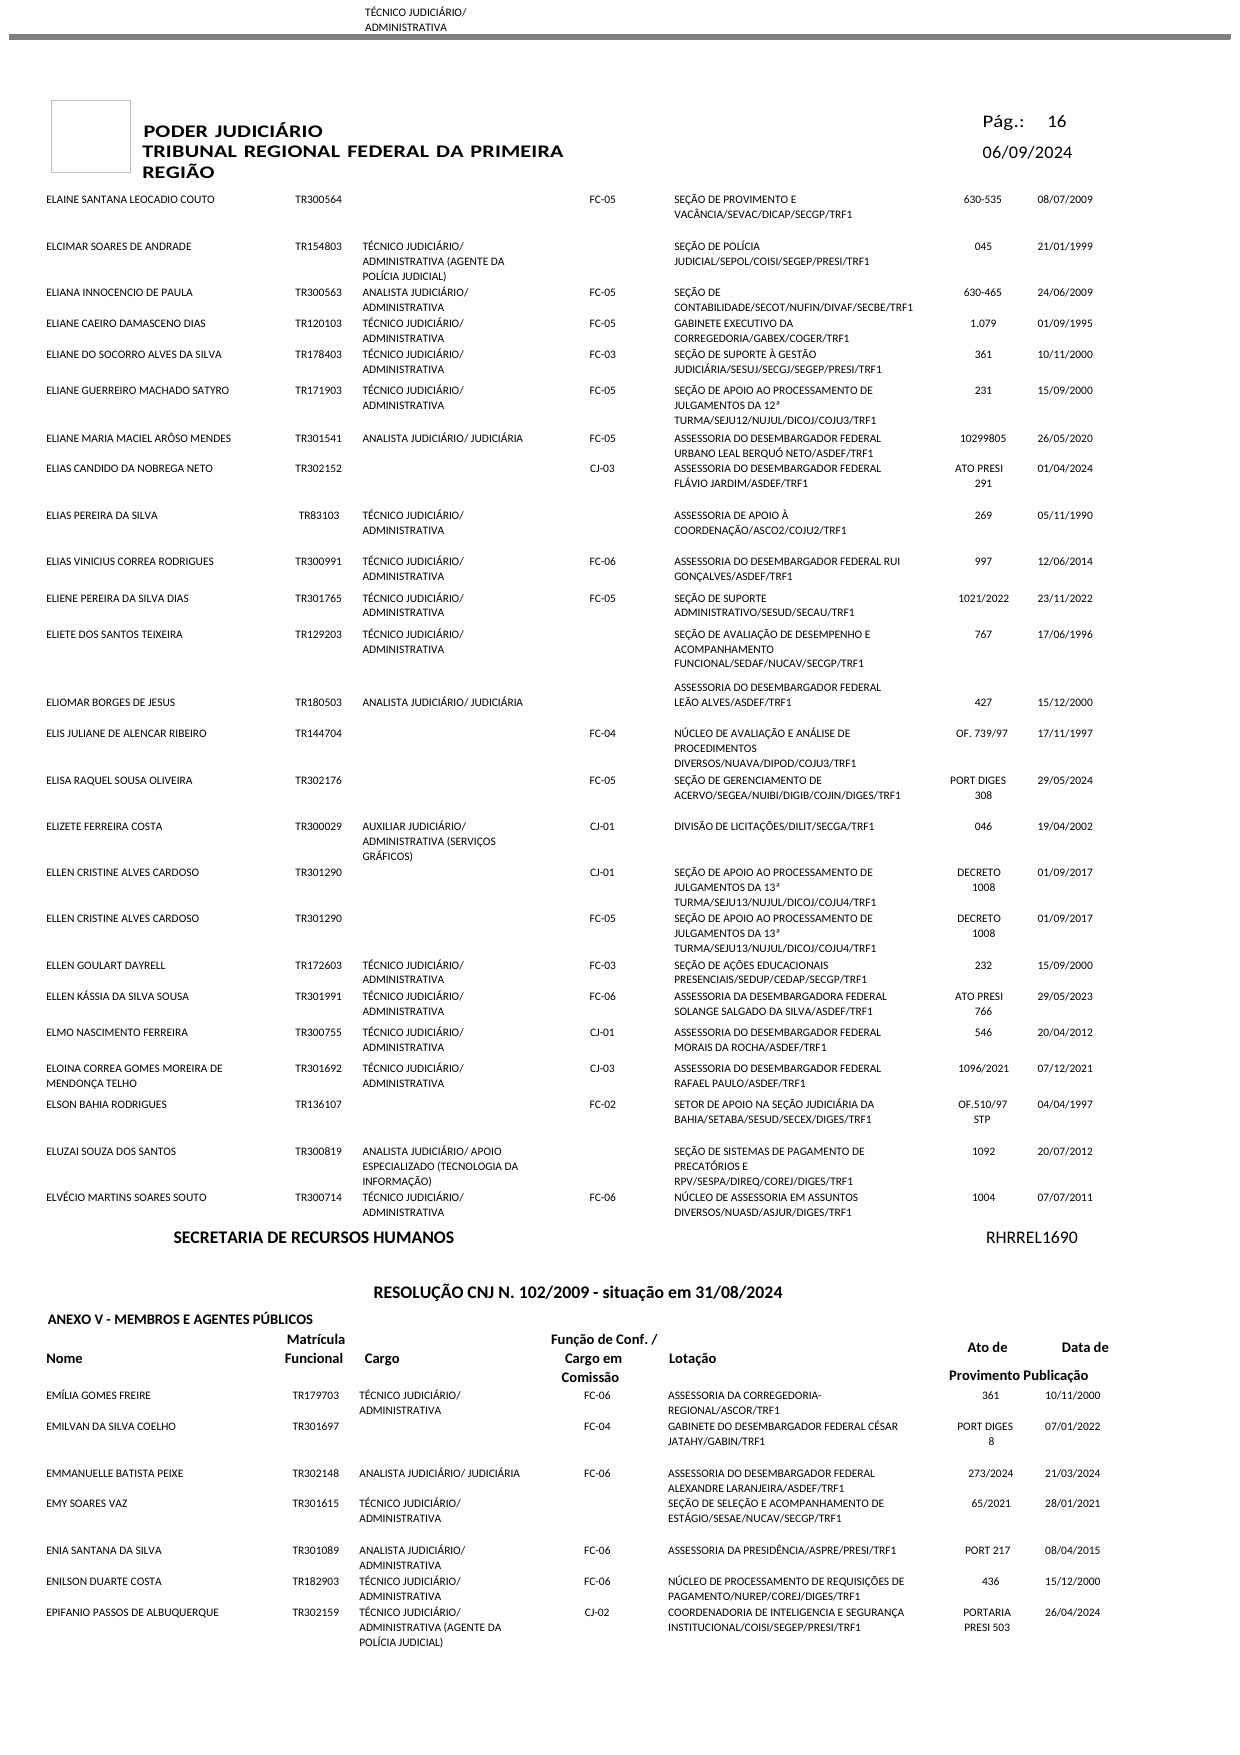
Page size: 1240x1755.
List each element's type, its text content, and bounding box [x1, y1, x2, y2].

table_cell SEÇÃO DE GERENCIAMENTO DE ACERVO/SEGEA/NUIBI/DIGIB/COJIN/DIGES/TRF1 [674, 773, 947, 819]
table_cell 07/12/2021 [1037, 1061, 1094, 1098]
table_cell ANALISTA JUDICIÁRIO/ ADMINISTRATIVA [362, 286, 589, 316]
table_cell ELIANE GUERREIRO MACHADO SATYRO [46, 384, 295, 431]
table_cell ELIAS PEREIRA DA SILVA [46, 508, 295, 555]
table_cell [589, 239, 674, 286]
table_cell FC-05 [589, 316, 674, 347]
table_cell 15/12/2000 [1037, 680, 1094, 727]
table_cell 01/09/2017 [1037, 911, 1094, 958]
table_cell TR83103 [295, 508, 362, 555]
table_cell 231 [947, 384, 1037, 431]
table_cell ELCIMAR SOARES DE ANDRADE [46, 239, 295, 286]
table_cell ELSON BAHIA RODRIGUES [46, 1098, 295, 1144]
table_cell [362, 462, 589, 508]
table_cell 1021/2022 [947, 591, 1037, 627]
table_cell TR301697 [285, 1420, 359, 1466]
table_cell ASSESSORIA DO DESEMBARGADOR FEDERAL FLÁVIO JARDIM/ASDEF/TRF1 [674, 462, 947, 508]
table_cell 045 [947, 239, 1037, 286]
table_cell 15/09/2000 [1037, 384, 1094, 431]
table_cell TÉCNICO JUDICIÁRIO/ ADMINISTRATIVA [359, 1574, 561, 1606]
table_cell TÉCNICO JUDICIÁRIO/ ADMINISTRATIVA [359, 1388, 561, 1419]
table_cell 1096/2021 [947, 1061, 1037, 1098]
table_cell FC-06 [561, 1574, 668, 1606]
table_cell DECRETO 1008 [947, 911, 1037, 958]
table_cell ASSESSORIA DO DESEMBARGADOR FEDERAL RAFAEL PAULO/ASDEF/TRF1 [674, 1061, 947, 1098]
table_cell ASSESSORIA DO DESEMBARGADOR FEDERAL RUI GONÇALVES/ASDEF/TRF1 [674, 555, 947, 591]
table_cell 26/05/2020 [1037, 431, 1094, 462]
table_cell TÉCNICO JUDICIÁRIO/ ADMINISTRATIVA [362, 508, 589, 555]
table_header Matrícula Funcional [285, 1330, 359, 1388]
table_cell ANALISTA JUDICIÁRIO/ ADMINISTRATIVA [359, 1543, 561, 1574]
table_cell FC-06 [561, 1543, 668, 1574]
table_cell 361 [949, 1388, 1045, 1419]
table_cell 23/11/2022 [1037, 591, 1094, 627]
table_cell 630-465 [947, 286, 1037, 316]
table_cell 427 [947, 680, 1037, 727]
table_cell SEÇÃO DE POLÍCIA JUDICIAL/SEPOL/COISI/SEGEP/PRESI/TRF1 [674, 239, 947, 286]
table_cell 26/04/2024 [1045, 1606, 1111, 1651]
table_cell TÉCNICO JUDICIÁRIO/ ADMINISTRATIVA [362, 555, 589, 591]
table_cell SEÇÃO DE SUPORTE ADMINISTRATIVO/SESUD/SECAU/TRF1 [674, 591, 947, 627]
table_cell TR129203 [295, 627, 362, 680]
table_cell ELLEN CRISTINE ALVES CARDOSO [46, 865, 295, 911]
table_header 08/07/2009 [1037, 193, 1094, 239]
table_header SEÇÃO DE PROVIMENTO E VACÂNCIA/SEVAC/DICAP/SECGP/TRF1 [674, 193, 947, 239]
table_cell TR301991 [295, 989, 362, 1025]
table_header Nome [46, 1330, 284, 1388]
table_cell ELIAS VINICIUS CORREA RODRIGUES [46, 555, 295, 591]
table_cell ELIZETE FERREIRA COSTA [46, 820, 295, 865]
table_cell ANALISTA JUDICIÁRIO/ APOIO ESPECIALIZADO (TECNOLOGIA DA INFORMAÇÃO) [362, 1144, 589, 1191]
table_cell TR301765 [295, 591, 362, 627]
table_cell [362, 727, 589, 773]
table_header Ato de Data de Provimento Publicação [949, 1330, 1111, 1388]
table_cell 19/04/2002 [1037, 820, 1094, 865]
table_cell 01/09/1995 [1037, 316, 1094, 347]
table_cell ELIS JULIANE DE ALENCAR RIBEIRO [46, 727, 295, 773]
table_cell [362, 1098, 589, 1144]
table_cell 20/07/2012 [1037, 1144, 1094, 1191]
table_cell ELLEN KÁSSIA DA SILVA SOUSA [46, 989, 295, 1025]
table_cell TR302148 [285, 1466, 359, 1497]
table_cell TR136107 [295, 1098, 362, 1144]
table_header ELAINE SANTANA LEOCADIO COUTO [46, 193, 295, 239]
table_cell 04/04/1997 [1037, 1098, 1094, 1144]
table_cell FC-05 [589, 773, 674, 819]
table_cell ASSESSORIA DO DESEMBARGADOR FEDERAL MORAIS DA ROCHA/ASDEF/TRF1 [674, 1025, 947, 1061]
table_cell ASSESSORIA DE APOIO À COORDENAÇÃO/ASCO2/COJU2/TRF1 [674, 508, 947, 555]
table_cell TÉCNICO JUDICIÁRIO/ ADMINISTRATIVA (AGENTE DA POLÍCIA JUDICIAL) [359, 1606, 561, 1651]
table_cell [359, 1420, 561, 1466]
table_cell FC-04 [561, 1420, 668, 1466]
table_cell ASSESSORIA DA DESEMBARGADORA FEDERAL SOLANGE SALGADO DA SILVA/ASDEF/TRF1 [674, 989, 947, 1025]
table_cell SEÇÃO DE SISTEMAS DE PAGAMENTO DE PRECATÓRIOS E RPV/SESPA/DIREQ/COREJ/DIGES/TRF1 [674, 1144, 947, 1191]
table_cell FC-06 [561, 1388, 668, 1419]
table_cell TR178403 [295, 348, 362, 383]
table_cell TR171903 [295, 384, 362, 431]
table_cell 10/11/2000 [1037, 348, 1094, 383]
table_cell ASSESSORIA DA CORREGEDORIA- REGIONAL/ASCOR/TRF1 [668, 1388, 949, 1419]
table_cell 24/06/2009 [1037, 286, 1094, 316]
text SECRETARIA DE RECURSOS HUMANOS RHRREL1690 [46, 1221, 1078, 1249]
table_cell 232 [947, 958, 1037, 989]
table_cell 28/01/2021 [1045, 1497, 1111, 1543]
table_cell 15/09/2000 [1037, 958, 1094, 989]
table_cell TÉCNICO JUDICIÁRIO/ ADMINISTRATIVA [362, 348, 589, 383]
table_cell 12/06/2014 [1037, 555, 1094, 591]
table_cell FC-05 [589, 384, 674, 431]
table_cell ENILSON DUARTE COSTA [46, 1574, 284, 1606]
table_cell ELIANE MARIA MACIEL ARÔSO MENDES [46, 431, 295, 462]
table_cell GABINETE DO DESEMBARGADOR FEDERAL CÉSAR JATAHY/GABIN/TRF1 [668, 1420, 949, 1466]
table_cell ELIENE PEREIRA DA SILVA DIAS [46, 591, 295, 627]
table_cell NÚCLEO DE AVALIAÇÃO E ANÁLISE DE PROCEDIMENTOS DIVERSOS/NUAVA/DIPOD/COJU3/TRF1 [674, 727, 947, 773]
table_cell 07/01/2022 [1045, 1420, 1111, 1466]
table_cell TÉCNICO JUDICIÁRIO/ ADMINISTRATIVA [362, 1061, 589, 1098]
table_cell 20/04/2012 [1037, 1025, 1094, 1061]
table_cell TÉCNICO JUDICIÁRIO/ ADMINISTRATIVA [362, 958, 589, 989]
table_cell [589, 627, 674, 680]
table_cell 10299805 [947, 431, 1037, 462]
table_cell TR300991 [295, 555, 362, 591]
table_cell NÚCLEO DE ASSESSORIA EM ASSUNTOS DIVERSOS/NUASD/ASJUR/DIGES/TRF1 [674, 1191, 947, 1221]
table_cell FC-06 [589, 555, 674, 591]
table_cell ELMO NASCIMENTO FERREIRA [46, 1025, 295, 1061]
table_cell 361 [947, 348, 1037, 383]
table_cell 273/2024 [949, 1466, 1045, 1497]
table_header 630-535 [947, 193, 1037, 239]
table_cell 21/03/2024 [1045, 1466, 1111, 1497]
table_cell FC-03 [589, 348, 674, 383]
table_cell ANALISTA JUDICIÁRIO/ JUDICIÁRIA [362, 680, 589, 727]
table_cell FC-04 [589, 727, 674, 773]
table_cell TR302176 [295, 773, 362, 819]
table_cell TR301290 [295, 911, 362, 958]
table_cell AUXILIAR JUDICIÁRIO/ ADMINISTRATIVA (SERVIÇOS GRÁFICOS) [362, 820, 589, 865]
table_cell 29/05/2023 [1037, 989, 1094, 1025]
subtitle ANEXO V - MEMBROS E AGENTES PÚBLICOS [48, 1310, 1078, 1328]
table_header Função de Conf. / [359, 1330, 668, 1349]
table_cell FC-06 [561, 1466, 668, 1497]
table_cell CJ-01 [589, 865, 674, 911]
table_cell 997 [947, 555, 1037, 591]
table_cell 15/12/2000 [1045, 1574, 1111, 1606]
table_cell EMY SOARES VAZ [46, 1497, 284, 1543]
table_cell TR120103 [295, 316, 362, 347]
table_cell PORT DIGES 308 [947, 773, 1037, 819]
table_cell TÉCNICO JUDICIÁRIO/ ADMINISTRATIVA [362, 316, 589, 347]
table_cell 65/2021 [949, 1497, 1045, 1543]
table_cell 767 [947, 627, 1037, 680]
table_cell TR172603 [295, 958, 362, 989]
table_cell CJ-03 [589, 1061, 674, 1098]
table_cell 046 [947, 820, 1037, 865]
table_cell TÉCNICO JUDICIÁRIO/ ADMINISTRATIVA [362, 627, 589, 680]
table_cell ASSESSORIA DO DESEMBARGADOR FEDERAL LEÃO ALVES/ASDEF/TRF1 [674, 680, 947, 727]
table_cell TÉCNICO JUDICIÁRIO/ ADMINISTRATIVA [362, 1191, 589, 1221]
table_cell ASSESSORIA DO DESEMBARGADOR FEDERAL URBANO LEAL BERQUÓ NETO/ASDEF/TRF1 [674, 431, 947, 462]
table_cell SEÇÃO DE AÇÕES EDUCACIONAIS PRESENCIAIS/SEDUP/CEDAP/SECGP/TRF1 [674, 958, 947, 989]
table_cell ENIA SANTANA DA SILVA [46, 1543, 284, 1574]
table_cell [589, 508, 674, 555]
table_cell ANALISTA JUDICIÁRIO/ JUDICIÁRIA [359, 1466, 561, 1497]
table_cell 17/06/1996 [1037, 627, 1094, 680]
table_cell TR301541 [295, 431, 362, 462]
table_cell CJ-02 [561, 1606, 668, 1651]
table_cell PORT 217 [949, 1543, 1045, 1574]
table_cell EMMANUELLE BATISTA PEIXE [46, 1466, 284, 1497]
table_cell 546 [947, 1025, 1037, 1061]
table_cell TR180503 [295, 680, 362, 727]
table_cell SEÇÃO DE AVALIAÇÃO DE DESEMPENHO E ACOMPANHAMENTO FUNCIONAL/SEDAF/NUCAV/SECGP/TRF1 [674, 627, 947, 680]
table_cell SEÇÃO DE APOIO AO PROCESSAMENTO DE JULGAMENTOS DA 12ª TURMA/SEJU12/NUJUL/DICOJ/COJU3/TRF1 [674, 384, 947, 431]
table_cell FC-05 [589, 591, 674, 627]
table_cell 21/01/1999 [1037, 239, 1094, 286]
table_cell 01/04/2024 [1037, 462, 1094, 508]
table_cell TR302159 [285, 1606, 359, 1651]
table_cell ELIANE CAEIRO DAMASCENO DIAS [46, 316, 295, 347]
table_cell TR300714 [295, 1191, 362, 1221]
table_cell Cargo [359, 1350, 561, 1388]
table_cell FC-05 [589, 286, 674, 316]
table_cell ELIAS CANDIDO DA NOBREGA NETO [46, 462, 295, 508]
table_cell 1092 [947, 1144, 1037, 1191]
table_cell ASSESSORIA DO DESEMBARGADOR FEDERAL ALEXANDRE LARANJEIRA/ASDEF/TRF1 [668, 1466, 949, 1497]
table_cell DECRETO 1008 [947, 865, 1037, 911]
table_cell 01/09/2017 [1037, 865, 1094, 911]
table_cell SEÇÃO DE APOIO AO PROCESSAMENTO DE JULGAMENTOS DA 13ª TURMA/SEJU13/NUJUL/DICOJ/COJU4/TRF1 [674, 865, 947, 911]
table_cell ELLEN CRISTINE ALVES CARDOSO [46, 911, 295, 958]
table_cell [362, 865, 589, 911]
table_cell CJ-03 [589, 462, 674, 508]
table_cell TR179703 [285, 1388, 359, 1419]
table_cell TR182903 [285, 1574, 359, 1606]
table_cell ELVÉCIO MARTINS SOARES SOUTO [46, 1191, 295, 1221]
table_cell TR302152 [295, 462, 362, 508]
table_cell NÚCLEO DE PROCESSAMENTO DE REQUISIÇÕES DE PAGAMENTO/NUREP/COREJ/DIGES/TRF1 [668, 1574, 949, 1606]
table_cell FC-05 [589, 911, 674, 958]
table_cell 08/04/2015 [1045, 1543, 1111, 1574]
table_cell TR300819 [295, 1144, 362, 1191]
table_cell FC-03 [589, 958, 674, 989]
table_cell DIVISÃO DE LICITAÇÕES/DILIT/SECGA/TRF1 [674, 820, 947, 865]
table_cell TÉCNICO JUDICIÁRIO/ ADMINISTRATIVA [362, 989, 589, 1025]
table_cell FC-06 [589, 989, 674, 1025]
table_cell 10/11/2000 [1045, 1388, 1111, 1419]
table_cell ELIETE DOS SANTOS TEIXEIRA [46, 627, 295, 680]
table_cell Cargo em Comissão [561, 1350, 668, 1388]
table_cell PORT DIGES 8 [949, 1420, 1045, 1466]
table_cell FC-06 [589, 1191, 674, 1221]
table_cell SEÇÃO DE APOIO AO PROCESSAMENTO DE JULGAMENTOS DA 13ª TURMA/SEJU13/NUJUL/DICOJ/COJU4/TRF1 [674, 911, 947, 958]
table_cell TR154803 [295, 239, 362, 286]
table_cell 436 [949, 1574, 1045, 1606]
table_cell ASSESSORIA DA PRESIDÊNCIA/ASPRE/PRESI/TRF1 [668, 1543, 949, 1574]
table_header [362, 193, 589, 239]
table_cell TÉCNICO JUDICIÁRIO/ ADMINISTRATIVA [362, 1025, 589, 1061]
table_header FC-05 [589, 193, 674, 239]
table_cell ELUZAI SOUZA DOS SANTOS [46, 1144, 295, 1191]
table_cell TÉCNICO JUDICIÁRIO/ ADMINISTRATIVA [359, 1497, 561, 1543]
table_cell EMÍLIA GOMES FREIRE [46, 1388, 284, 1419]
table_cell SEÇÃO DE SELEÇÃO E ACOMPANHAMENTO DE ESTÁGIO/SESAE/NUCAV/SECGP/TRF1 [668, 1497, 949, 1543]
table_cell CJ-01 [589, 1025, 674, 1061]
table_cell ATO PRESI 766 [947, 989, 1037, 1025]
table_cell FC-02 [589, 1098, 674, 1144]
table_cell COORDENADORIA DE INTELIGENCIA E SEGURANÇA INSTITUCIONAL/COISI/SEGEP/PRESI/TRF1 [668, 1606, 949, 1651]
table_cell TR301290 [295, 865, 362, 911]
text RESOLUÇÃO CNJ N. 102/2009 - situação em 31/08/2024 [78, 1281, 1078, 1303]
table_cell EMILVAN DA SILVA COELHO [46, 1420, 284, 1466]
table_cell TR300563 [295, 286, 362, 316]
table_header TR300564 [295, 193, 362, 239]
table_cell TÉCNICO JUDICIÁRIO/ ADMINISTRATIVA (AGENTE DA POLÍCIA JUDICIAL) [362, 239, 589, 286]
table_cell ELLEN GOULART DAYRELL [46, 958, 295, 989]
table_cell PORTARIA PRESI 503 [949, 1606, 1045, 1651]
table_cell FC-05 [589, 431, 674, 462]
table_cell ELIANE DO SOCORRO ALVES DA SILVA [46, 348, 295, 383]
table_header Lotação [668, 1330, 949, 1388]
table_cell 05/11/1990 [1037, 508, 1094, 555]
table_cell ELIOMAR BORGES DE JESUS [46, 680, 295, 727]
table_cell 1004 [947, 1191, 1037, 1221]
table_cell TÉCNICO JUDICIÁRIO/ ADMINISTRATIVA [362, 591, 589, 627]
table_cell [589, 680, 674, 727]
table_cell ANALISTA JUDICIÁRIO/ JUDICIÁRIA [362, 431, 589, 462]
table_cell ELIANA INNOCENCIO DE PAULA [46, 286, 295, 316]
table_cell TR301615 [285, 1497, 359, 1543]
table_cell EPIFANIO PASSOS DE ALBUQUERQUE [46, 1606, 284, 1651]
table_cell TR301089 [285, 1543, 359, 1574]
table_cell 269 [947, 508, 1037, 555]
table_cell [561, 1497, 668, 1543]
table_cell SETOR DE APOIO NA SEÇÃO JUDICIÁRIA DA BAHIA/SETABA/SESUD/SECEX/DIGES/TRF1 [674, 1098, 947, 1144]
table_cell OF. 739/97 [947, 727, 1037, 773]
table_cell [589, 1144, 674, 1191]
table_cell TR301692 [295, 1061, 362, 1098]
table_cell GABINETE EXECUTIVO DA CORREGEDORIA/GABEX/COGER/TRF1 [674, 316, 947, 347]
table_cell TR300029 [295, 820, 362, 865]
table_cell 29/05/2024 [1037, 773, 1094, 819]
table_cell 17/11/1997 [1037, 727, 1094, 773]
table_cell 07/07/2011 [1037, 1191, 1094, 1221]
table_cell [362, 911, 589, 958]
table_cell ELOINA CORREA GOMES MOREIRA DE MENDONÇA TELHO [46, 1061, 295, 1098]
table_cell ELISA RAQUEL SOUSA OLIVEIRA [46, 773, 295, 819]
table_cell TÉCNICO JUDICIÁRIO/ ADMINISTRATIVA [362, 384, 589, 431]
table_cell TR300755 [295, 1025, 362, 1061]
table_cell SEÇÃO DE SUPORTE À GESTÃO JUDICIÁRIA/SESUJ/SECGJ/SEGEP/PRESI/TRF1 [674, 348, 947, 383]
table_cell 1.079 [947, 316, 1037, 347]
table_cell CJ-01 [589, 820, 674, 865]
table_cell ATO PRESI 291 [947, 462, 1037, 508]
table_cell TR144704 [295, 727, 362, 773]
table_cell SEÇÃO DE CONTABILIDADE/SECOT/NUFIN/DIVAF/SECBE/TRF1 [674, 286, 947, 316]
table_cell OF.510/97 STP [947, 1098, 1037, 1144]
table_cell [362, 773, 589, 819]
